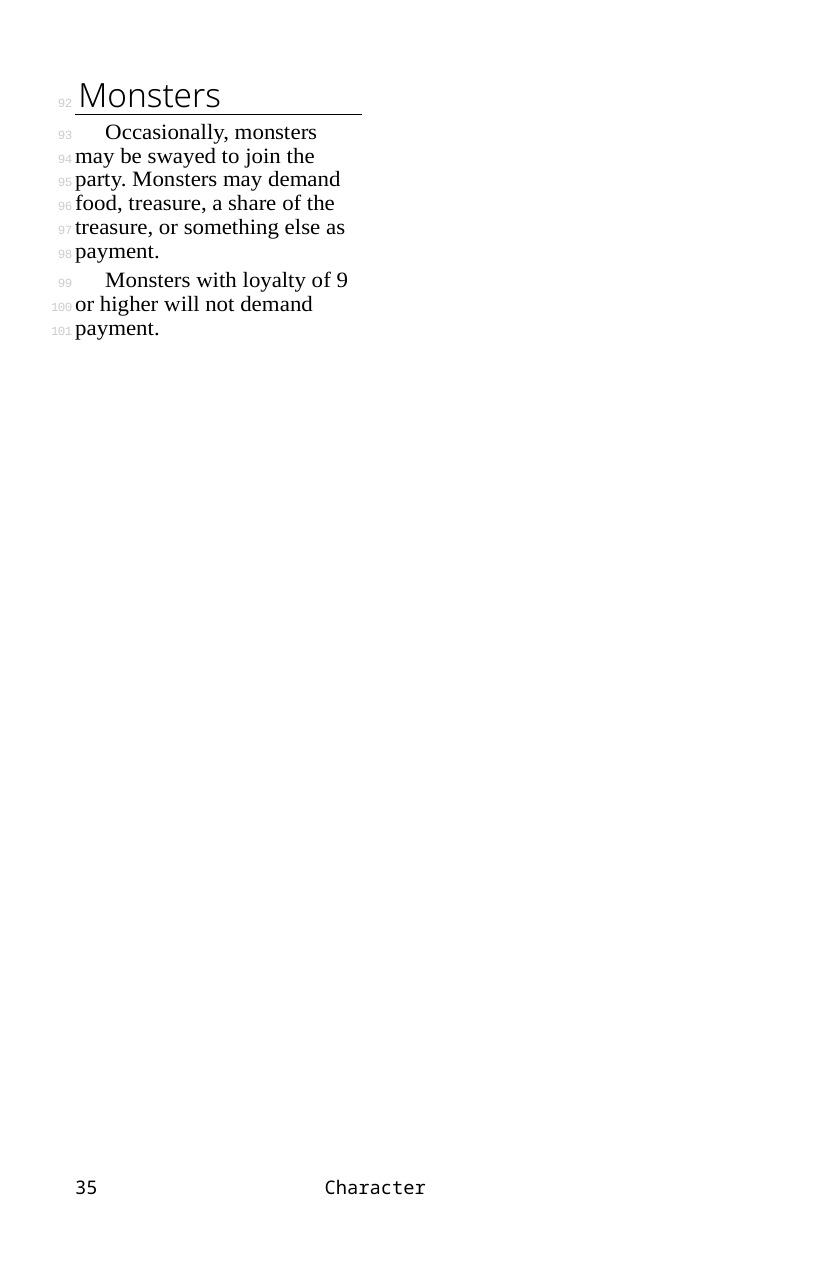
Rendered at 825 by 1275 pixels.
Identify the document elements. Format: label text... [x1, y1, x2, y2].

subtitle Monsters [75, 75, 362, 114]
text Monsters with loyalty of 9 or higher will not demand payment. [75, 269, 362, 340]
text Occasionally, monsters may be swayed to join the party. Monsters may demand food, treasure, a share of the treasure, or something else as payment. [75, 120, 362, 263]
